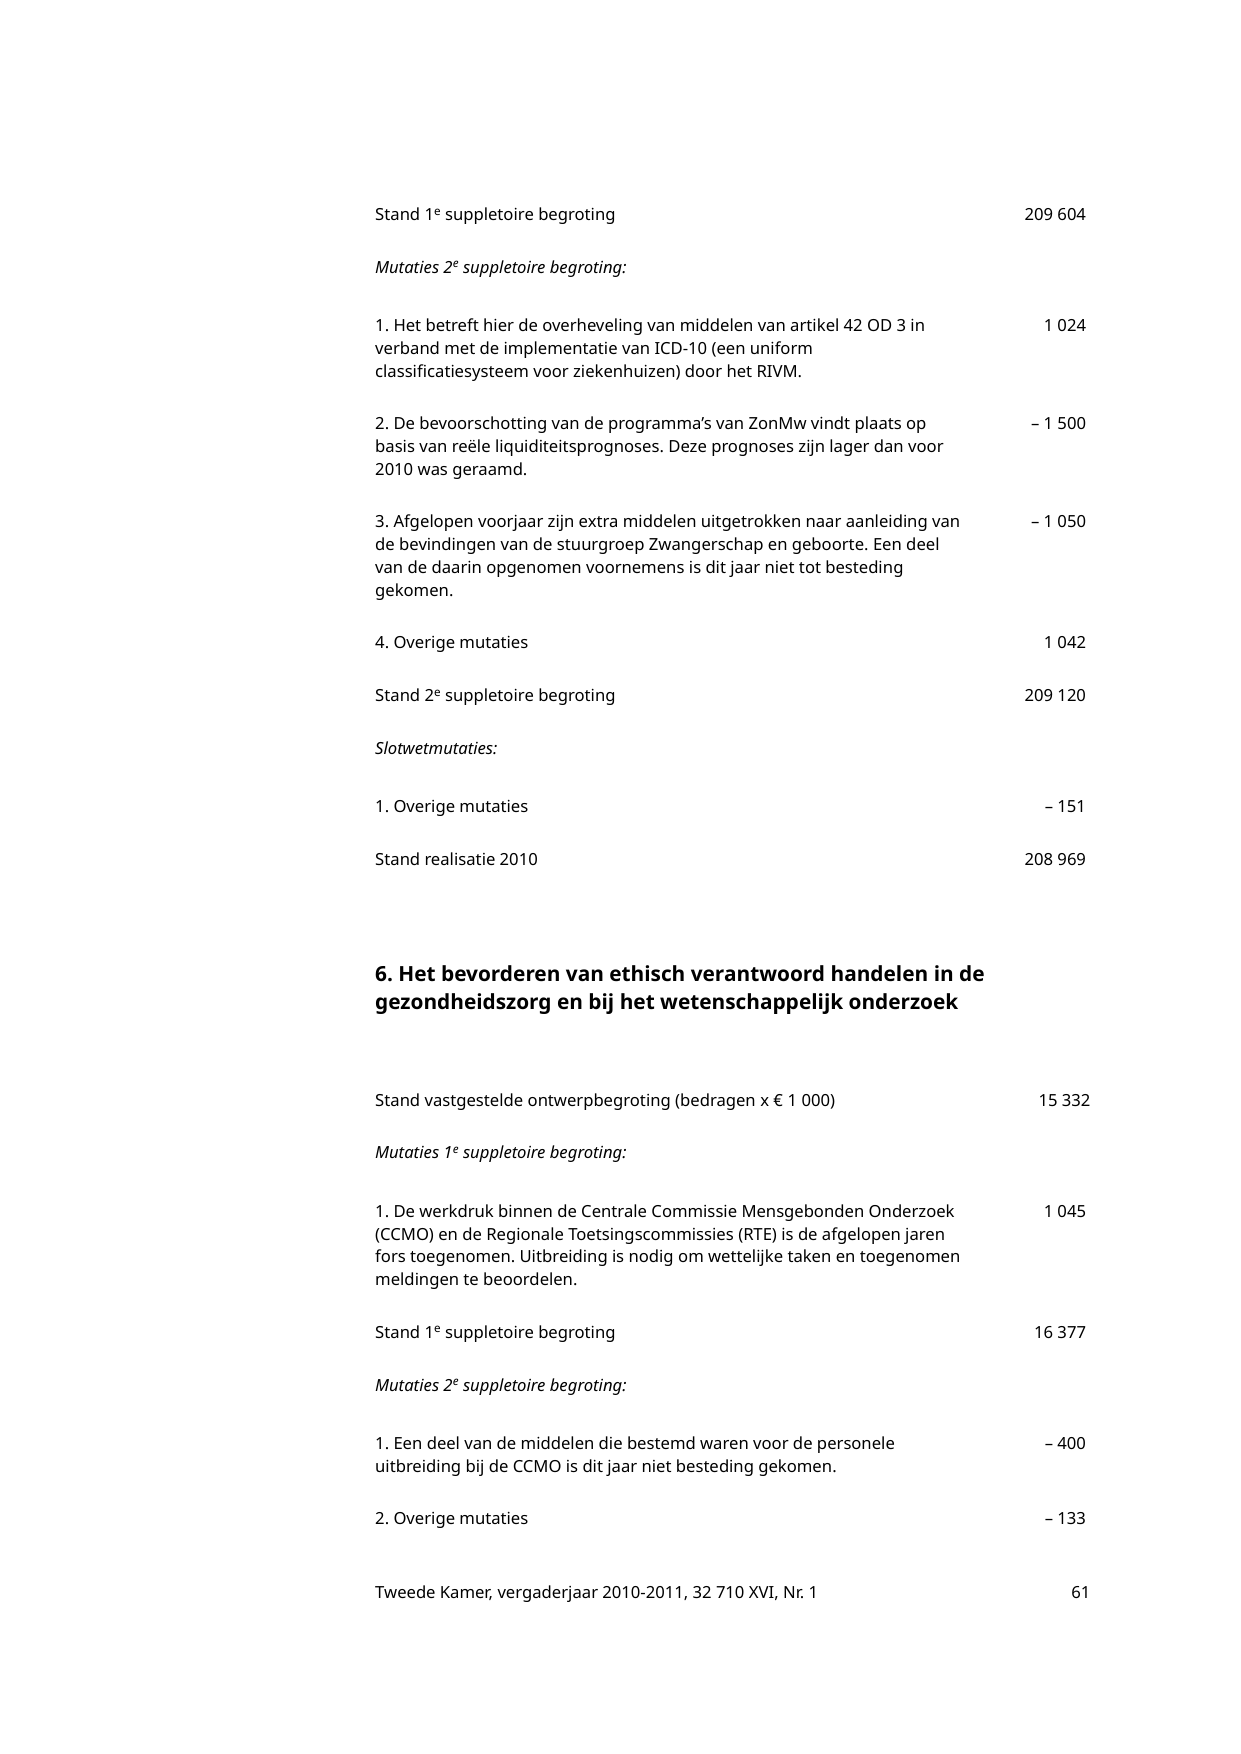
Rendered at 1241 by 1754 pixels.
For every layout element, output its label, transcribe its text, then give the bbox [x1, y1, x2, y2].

table_cell – 1 500 [961, 412, 1090, 510]
table_cell Stand realisatie 2010 [375, 848, 961, 900]
table_cell 4. Overige mutaties [375, 631, 961, 684]
table_cell Mutaties 2e suppletoire begroting: [375, 1373, 961, 1432]
text 6. Het bevorderen van ethisch verantwoord handelen in de gezondheidszorg en bij het wetenschappelijk onderzoek [375, 959, 1090, 1016]
table_cell 2. Overige mutaties [375, 1507, 961, 1530]
table_cell 209 604 [961, 203, 1090, 255]
table_cell [375, 150, 961, 203]
table_header 15 332 [961, 1089, 1090, 1141]
table_cell Stand 1e suppletoire begroting [375, 1320, 961, 1373]
table_cell – 151 [961, 795, 1090, 847]
table_cell [961, 255, 1090, 314]
table_cell Stand 1e suppletoire begroting [375, 203, 961, 255]
table_header Stand vastgestelde ontwerpbegroting (bedragen x € 1 000) [375, 1089, 961, 1141]
table_cell – 133 [961, 1507, 1090, 1530]
table_cell [961, 1373, 1090, 1432]
table_cell Stand 2e suppletoire begroting [375, 684, 961, 736]
table_cell 2. De bevoorschotting van de programma’s van ZonMw vindt plaats op basis van reële liquiditeitsprognoses. Deze prognoses zijn lager dan voor 2010 was geraamd. [375, 412, 961, 510]
table_cell [961, 736, 1090, 795]
table_cell – 400 [961, 1432, 1090, 1507]
table_cell – 1 050 [961, 510, 1090, 631]
table_cell 209 120 [961, 684, 1090, 736]
table_cell 1 024 [961, 314, 1090, 412]
table_cell 1 042 [961, 631, 1090, 684]
table_cell 1. Een deel van de middelen die bestemd waren voor de personele uitbreiding bij de CCMO is dit jaar niet besteding gekomen. [375, 1432, 961, 1507]
table_cell 1 045 [961, 1200, 1090, 1320]
table_cell 1. Het betreft hier de overheveling van middelen van artikel 42 OD 3 in verband met de implementatie van ICD-10 (een uniform classificatiesysteem voor ziekenhuizen) door het RIVM. [375, 314, 961, 412]
table_cell [961, 150, 1090, 203]
table_cell [961, 1141, 1090, 1199]
table_cell Mutaties 1e suppletoire begroting: [375, 1141, 961, 1199]
table_cell Mutaties 2e suppletoire begroting: [375, 255, 961, 314]
table_cell Slotwetmutaties: [375, 736, 961, 795]
table_cell 1. De werkdruk binnen de Centrale Commissie Mensgebonden Onderzoek (CCMO) en de Regionale Toetsingscommissies (RTE) is de afgelopen jaren fors toegenomen. Uitbreiding is nodig om wettelijke taken en toegenomen meldingen te beoordelen. [375, 1200, 961, 1320]
table_cell 208 969 [961, 848, 1090, 900]
table_cell 1. Overige mutaties [375, 795, 961, 847]
table_cell 16 377 [961, 1320, 1090, 1373]
table_cell 3. Afgelopen voorjaar zijn extra middelen uitgetrokken naar aanleiding van de bevindingen van de stuurgroep Zwangerschap en geboorte. Een deel van de daarin opgenomen voornemens is dit jaar niet tot besteding gekomen. [375, 510, 961, 631]
